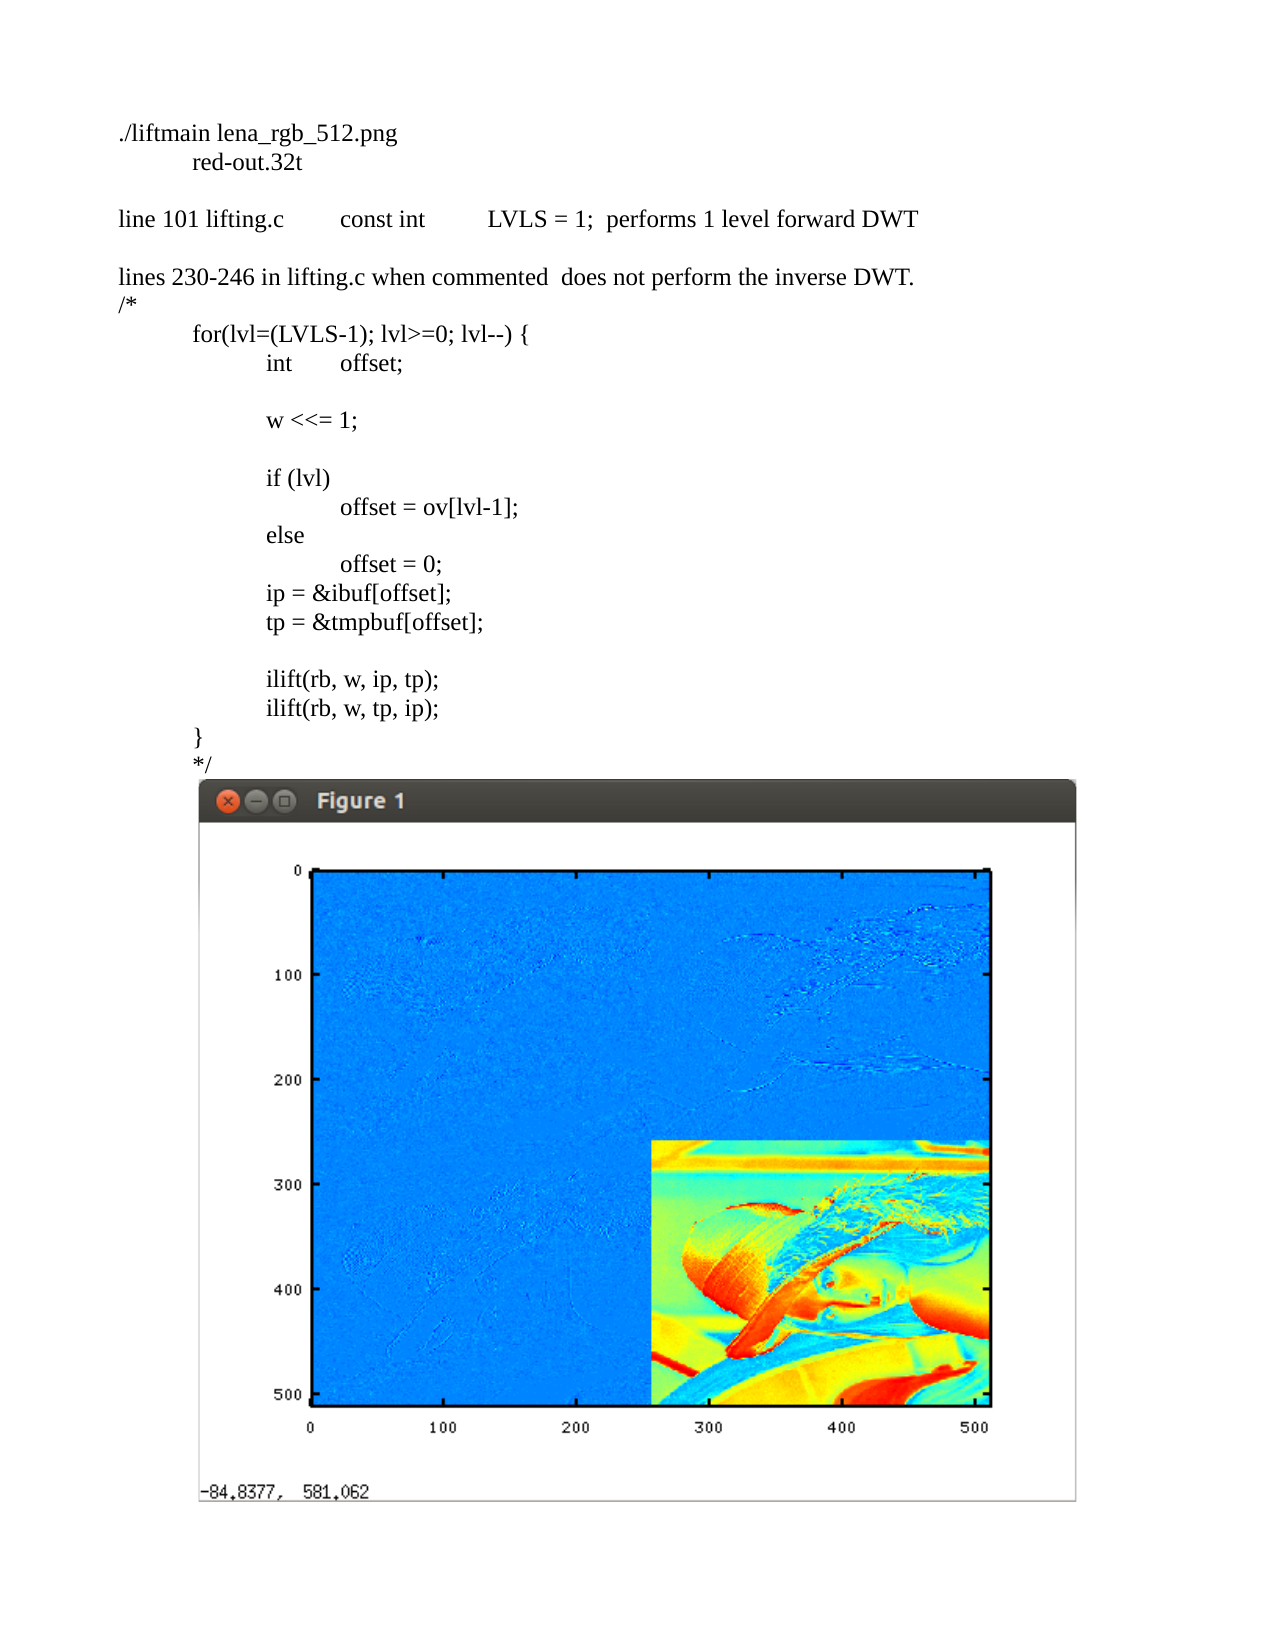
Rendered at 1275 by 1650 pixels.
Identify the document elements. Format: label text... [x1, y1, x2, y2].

text offset = 0; [118, 549, 1157, 578]
text tp = &tmpbuf[offset]; [118, 607, 1157, 636]
text ip = &ibuf[offset]; [118, 578, 1157, 607]
picture [198, 779, 1077, 1502]
text /* [118, 291, 1157, 319]
text for(lvl=(LVLS-1); lvl>=0; lvl--) { [118, 319, 1157, 348]
text ilift(rb, w, tp, ip); [118, 693, 1157, 722]
text int offset; [118, 348, 1157, 377]
text lines 230-246 in lifting.c when commented does not perform the inverse DWT. [118, 262, 1157, 291]
text if (lvl) [118, 463, 1157, 492]
text ./liftmain lena_rgb_512.png [118, 118, 1157, 147]
text } [118, 722, 1157, 751]
text */ [118, 751, 1157, 779]
text ilift(rb, w, ip, tp); [118, 664, 1157, 693]
text w <<= 1; [118, 406, 1157, 434]
text red-out.32t [118, 147, 1157, 176]
text else [118, 521, 1157, 549]
text offset = ov[lvl-1]; [118, 492, 1157, 521]
text line 101 lifting.c const int LVLS = 1; performs 1 level forward DWT [118, 204, 1157, 233]
